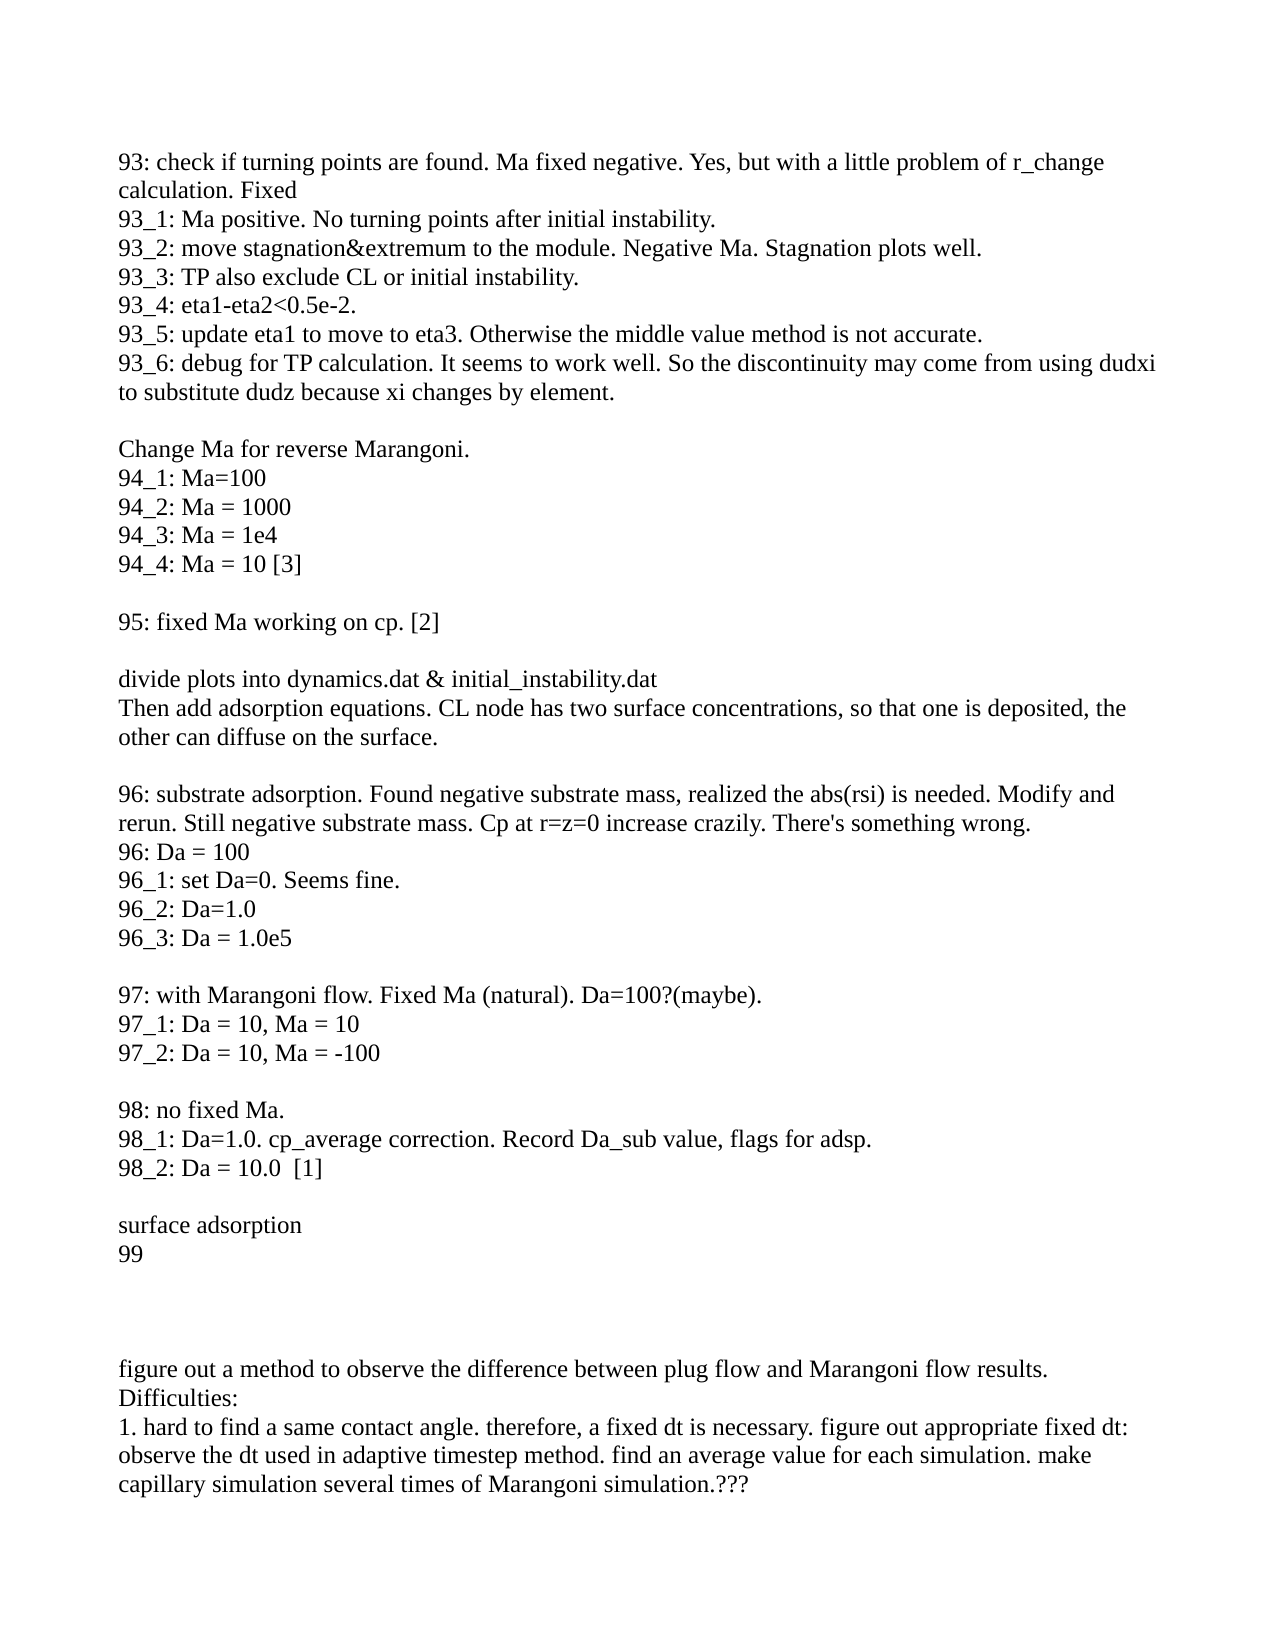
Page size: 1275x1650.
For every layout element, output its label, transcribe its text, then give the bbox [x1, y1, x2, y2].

text 94_4: Ma = 10 [3] [118, 549, 1157, 578]
text 1. hard to find a same contact angle. therefore, a fixed dt is necessary. figure out appropriate fixed dt: observe the dt used in adaptive timestep method. find an average value for each simulation. make capillary simulation several times of Marangoni simulation.??? [118, 1412, 1157, 1498]
text 97: with Marangoni flow. Fixed Ma (natural). Da=100?(maybe). [118, 981, 1157, 1009]
text 96_1: set Da=0. Seems fine. [118, 866, 1157, 894]
text Then add adsorption equations. CL node has two surface concentrations, so that one is deposited, the other can diffuse on the surface. [118, 693, 1157, 751]
text 93_1: Ma positive. No turning points after initial instability. [118, 204, 1157, 233]
text divide plots into dynamics.dat & initial_instability.dat [118, 664, 1157, 693]
text 93_3: TP also exclude CL or initial instability. [118, 262, 1157, 291]
text surface adsorption [118, 1211, 1157, 1239]
text 96_3: Da = 1.0e5 [118, 923, 1157, 952]
text 97_1: Da = 10, Ma = 10 [118, 1009, 1157, 1038]
text 93_5: update eta1 to move to eta3. Otherwise the middle value method is not accurate. [118, 319, 1157, 348]
text 96_2: Da=1.0 [118, 894, 1157, 923]
text figure out a method to observe the difference between plug flow and Marangoni flow results. Difficulties: [118, 1354, 1157, 1412]
text 95: fixed Ma working on cp. [2] [118, 607, 1157, 636]
text 94_3: Ma = 1e4 [118, 521, 1157, 549]
text 97_2: Da = 10, Ma = -100 [118, 1038, 1157, 1067]
text 93_6: debug for TP calculation. It seems to work well. So the discontinuity may come from using dudxi to substitute dudz because xi changes by element. [118, 348, 1157, 406]
text 94_1: Ma=100 [118, 463, 1157, 492]
text Change Ma for reverse Marangoni. [118, 434, 1157, 463]
text 93: check if turning points are found. Ma fixed negative. Yes, but with a little problem of r_change calculation. Fixed [118, 147, 1157, 204]
text 93_2: move stagnation&extremum to the module. Negative Ma. Stagnation plots well. [118, 233, 1157, 262]
text 99 [118, 1239, 1157, 1268]
text 98_1: Da=1.0. cp_average correction. Record Da_sub value, flags for adsp. [118, 1124, 1157, 1153]
text 93_4: eta1-eta2<0.5e-2. [118, 291, 1157, 319]
text 96: substrate adsorption. Found negative substrate mass, realized the abs(rsi) is needed. Modify and rerun. Still negative substrate mass. Cp at r=z=0 increase crazily. There's something wrong. [118, 779, 1157, 837]
text 96: Da = 100 [118, 837, 1157, 866]
text 98_2: Da = 10.0 [1] [118, 1153, 1157, 1182]
text 98: no fixed Ma. [118, 1096, 1157, 1124]
text 94_2: Ma = 1000 [118, 492, 1157, 521]
